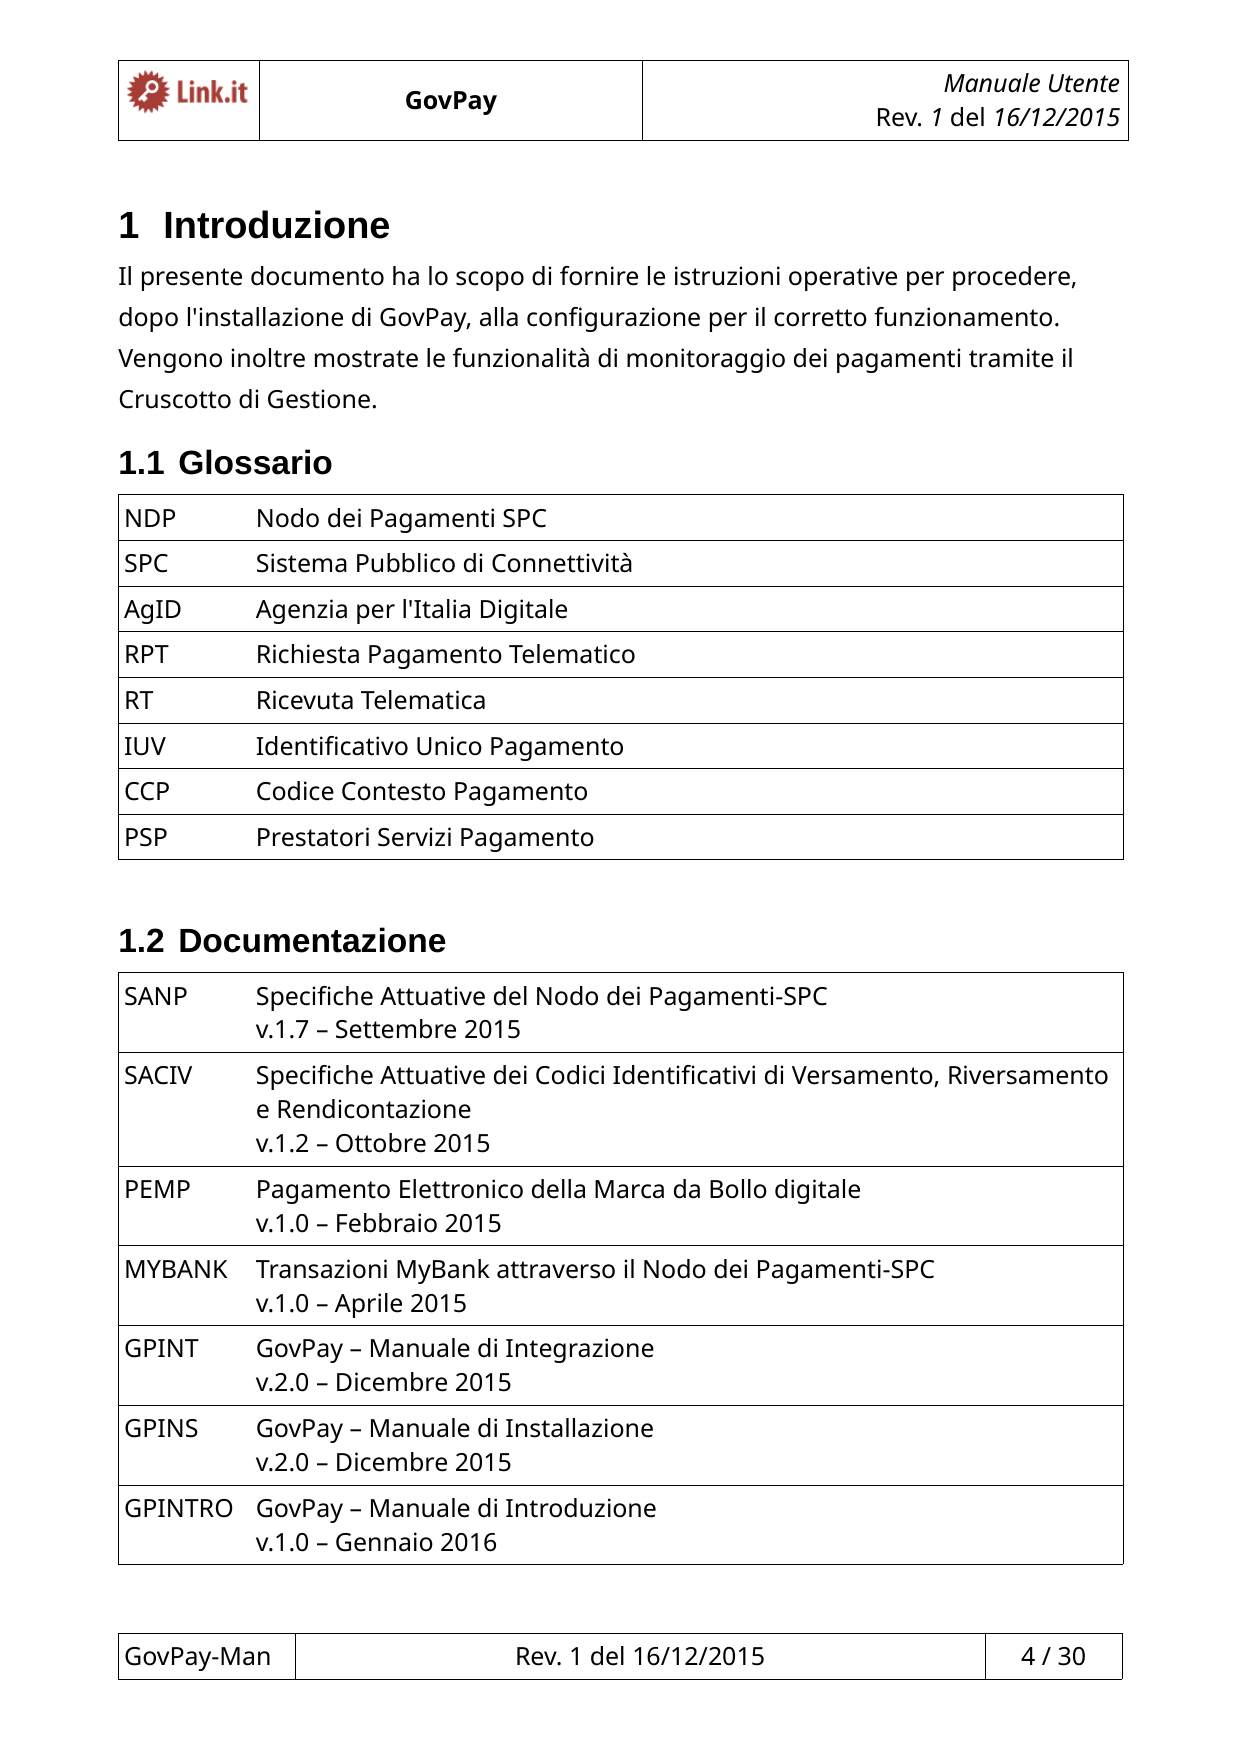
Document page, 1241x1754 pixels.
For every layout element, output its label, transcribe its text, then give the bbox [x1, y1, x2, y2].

table_cell Transazioni MyBank attraverso il Nodo dei Pagamenti-SPC v.1.0 – Aprile 2015 [250, 1246, 1123, 1325]
table_cell MYBANK [119, 1246, 250, 1325]
table_cell Pagamento Elettronico della Marca da Bollo digitale v.1.0 – Febbraio 2015 [250, 1167, 1123, 1245]
table_cell Agenzia per l'Italia Digitale [250, 587, 1123, 631]
table_cell SACIV [119, 1053, 250, 1166]
table_cell GPINT [119, 1326, 250, 1405]
table_cell CCP [119, 769, 250, 814]
table_cell AgID [119, 587, 250, 631]
table_cell RT [119, 678, 250, 722]
table_cell Identificativo Unico Pagamento [250, 724, 1123, 768]
table_cell SPC [119, 541, 250, 586]
table_cell Ricevuta Telematica [250, 678, 1123, 722]
table_cell PEMP [119, 1167, 250, 1245]
table_cell GPINTRO [119, 1486, 250, 1564]
table_header Nodo dei Pagamenti SPC [250, 495, 1123, 540]
subtitle Introduzione [118, 203, 1122, 247]
table_cell Codice Contesto Pagamento [250, 769, 1123, 814]
table_cell GPINS [119, 1406, 250, 1484]
table_cell GovPay – Manuale di Installazione v.2.0 – Dicembre 2015 [250, 1406, 1123, 1484]
table_cell Specifiche Attuative dei Codici Identificativi di Versamento, Riversamento e Rendicontazione v.1.2 – Ottobre 2015 [250, 1053, 1123, 1166]
subtitle Documentazione [118, 921, 1122, 960]
table_cell Richiesta Pagamento Telematico [250, 632, 1123, 677]
table_cell RPT [119, 632, 250, 677]
subtitle Glossario [118, 443, 1122, 482]
table_cell PSP [119, 815, 250, 859]
table_cell Prestatori Servizi Pagamento [250, 815, 1123, 859]
table_header Specifiche Attuative del Nodo dei Pagamenti-SPC v.1.7 – Settembre 2015 [250, 973, 1123, 1052]
table_cell Sistema Pubblico di Connettività [250, 541, 1123, 586]
picture [123, 65, 254, 119]
table_header SANP [119, 973, 250, 1052]
table_cell GovPay – Manuale di Integrazione v.2.0 – Dicembre 2015 [250, 1326, 1123, 1405]
table_header NDP [119, 495, 250, 540]
table_cell IUV [119, 724, 250, 768]
table_cell GovPay – Manuale di Introduzione v.1.0 – Gennaio 2016 [250, 1486, 1123, 1564]
text Il presente documento ha lo scopo di fornire le istruzioni operative per procedere, dopo l'installazione di GovPay, alla configurazione per il corretto funzionamento. Vengono inoltre mostrate le funzionalità di monitoraggio dei pagamenti tramite il Cruscotto di Gestione. [118, 259, 1122, 416]
